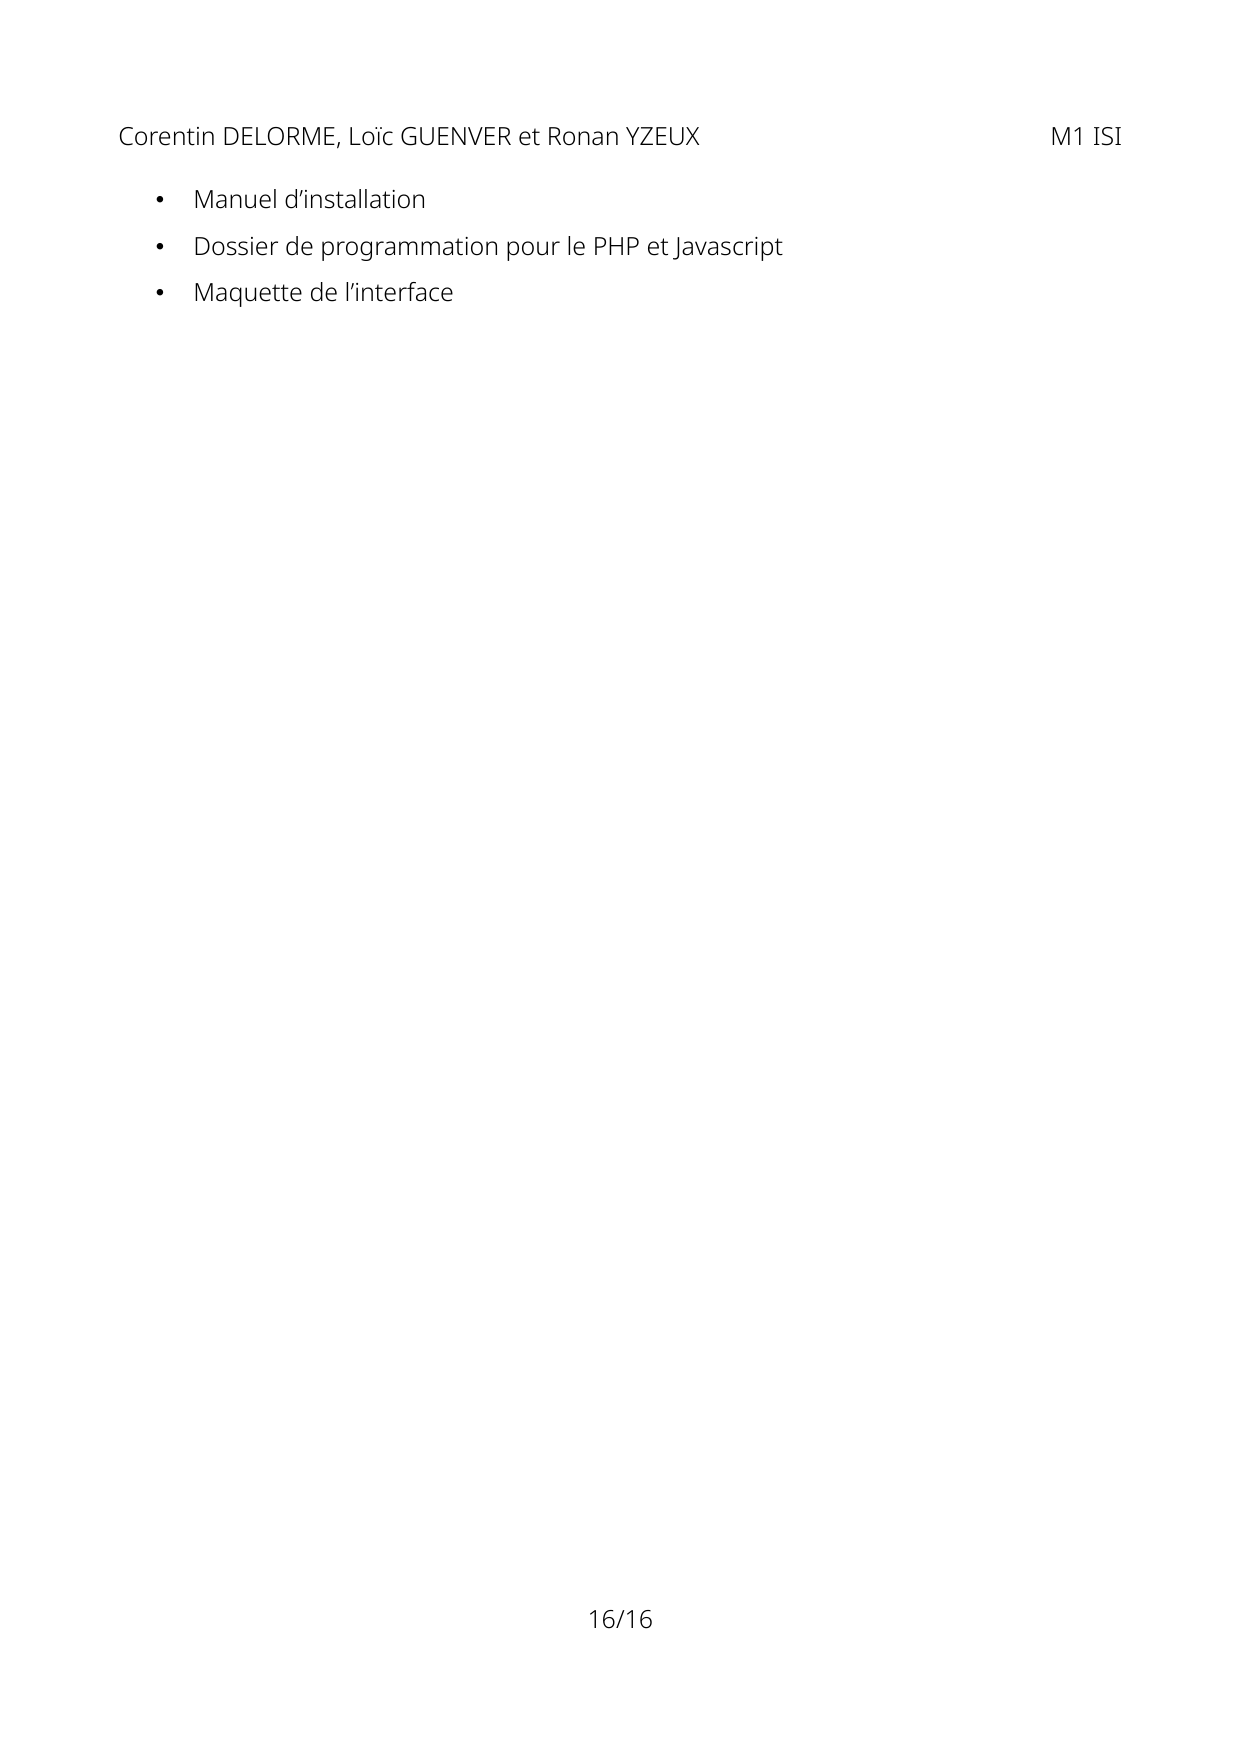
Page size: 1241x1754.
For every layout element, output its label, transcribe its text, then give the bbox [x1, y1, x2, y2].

list Manuel d’installation [156, 182, 1122, 216]
list Maquette de l’interface [156, 275, 1122, 309]
list Dossier de programmation pour le PHP et Javascript [156, 228, 1122, 262]
